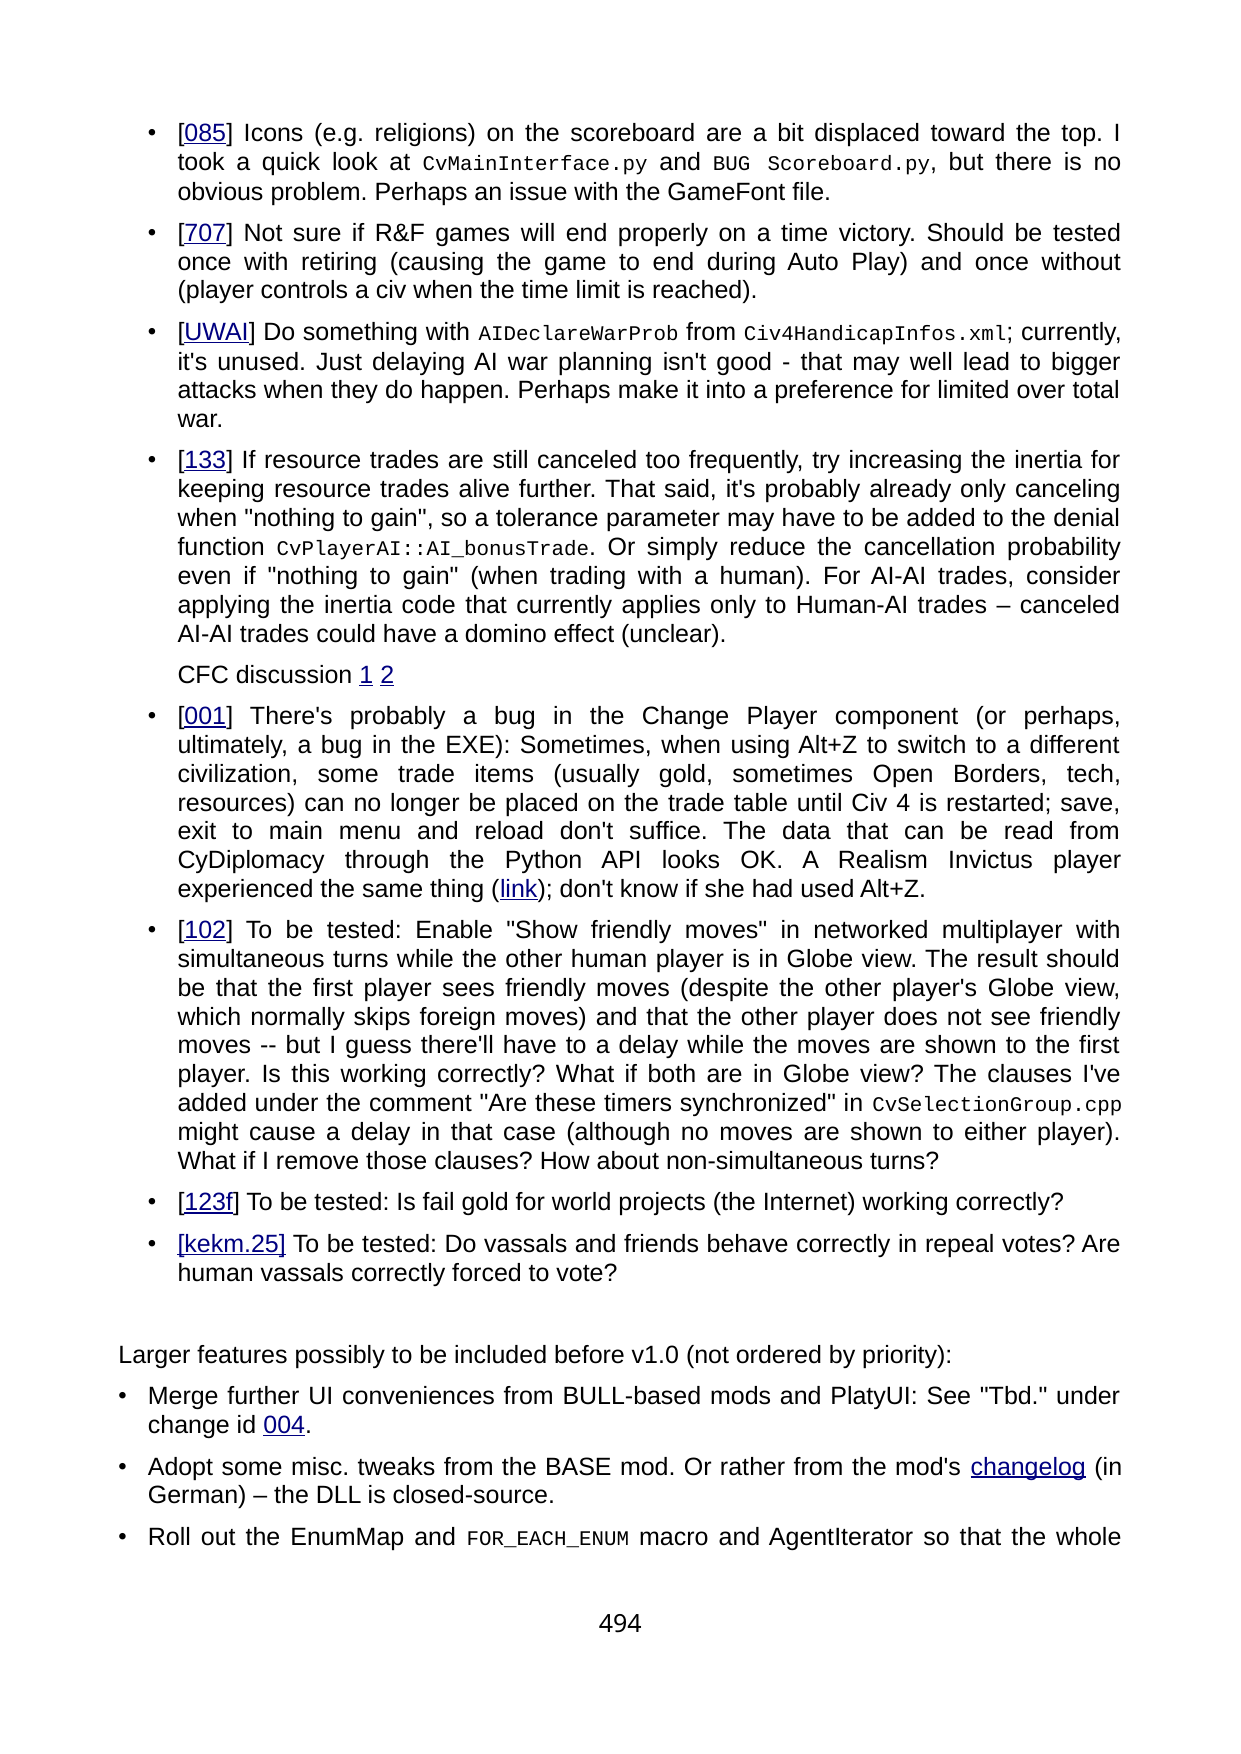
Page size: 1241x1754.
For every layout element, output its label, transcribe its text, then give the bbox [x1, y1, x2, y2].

list [133] If resource trades are still canceled too frequently, try increasing the inertia for keeping resource trades alive further. That said, it's probably already only canceling when "nothing to gain", so a tolerance parameter may have to be added to the denial function CvPlayerAI::AI_bonusTrade. Or simply reduce the cancellation probability even if "nothing to gain" (when trading with a human). For AI-AI trades, consider applying the inertia code that currently applies only to Human-AI trades – canceled AI-AI trades could have a domino effect (unclear). [148, 445, 1122, 647]
list CFC discussion 1 2 [148, 660, 1122, 689]
list [UWAI] Do something with AIDeclareWarProb from Civ4HandicapInfos.xml; currently, it's unused. Just delaying AI war planning isn't good - that may well lead to bigger attacks when they do happen. Perhaps make it into a preference for limited over total war. [148, 317, 1122, 433]
list [123f] To be tested: Is fail gold for world projects (the Internet) working correctly? [148, 1187, 1122, 1216]
list Merge further UI conveniences from BULL-based mods and PlatyUI: See "Tbd." under change id 004. [118, 1381, 1122, 1439]
list Adopt some misc. tweaks from the BASE mod. Or rather from the mod's changelog (in German) – the DLL is closed-source. [118, 1451, 1122, 1509]
list [707] Not sure if R&F games will end properly on a time victory. Should be tested once with retiring (causing the game to end during Auto Play) and once without (player controls a civ when the time limit is reached). [148, 218, 1122, 304]
list [102] To be tested: Enable "Show friendly moves" in networked multiplayer with simultaneous turns while the other human player is in Globe view. The result should be that the first player sees friendly moves (despite the other player's Globe view, which normally skips foreign moves) and that the other player does not see friendly moves -- but I guess there'll have to a delay while the moves are shown to the first player. Is this working correctly? What if both are in Globe view? The clauses I've added under the comment "Are these timers synchronized" in CvSelectionGroup.cpp might cause a delay in that case (although no moves are shown to either player). What if I remove those clauses? How about non-simultaneous turns? [148, 915, 1122, 1175]
list [001] There's probably a bug in the Change Player component (or perhaps, ultimately, a bug in the EXE): Sometimes, when using Alt+Z to switch to a different civilization, some trade items (usually gold, sometimes Open Borders, tech, resources) can no longer be placed on the trade table until Civ 4 is restarted; save, exit to main menu and reload don't suffice. The data that can be read from CyDiplomacy through the Python API looks OK. A Realism Invictus player experienced the same thing (link); don't know if she had used Alt+Z. [148, 701, 1122, 903]
text Larger features possibly to be included before v1.0 (not ordered by priority): [118, 1340, 1122, 1369]
list Roll out the EnumMap and FOR_EACH_ENUM macro and AgentIterator so that the whole [118, 1522, 1122, 1551]
list [085] Icons (e.g. religions) on the scoreboard are a bit displaced toward the top. I took a quick look at CvMainInterface.py and BUG Scoreboard.py, but there is no obvious problem. Perhaps an issue with the GameFont file. [148, 118, 1122, 205]
list [kekm.25] To be tested: Do vassals and friends behave correctly in repeal votes? Are human vassals correctly forced to vote? [148, 1229, 1122, 1286]
